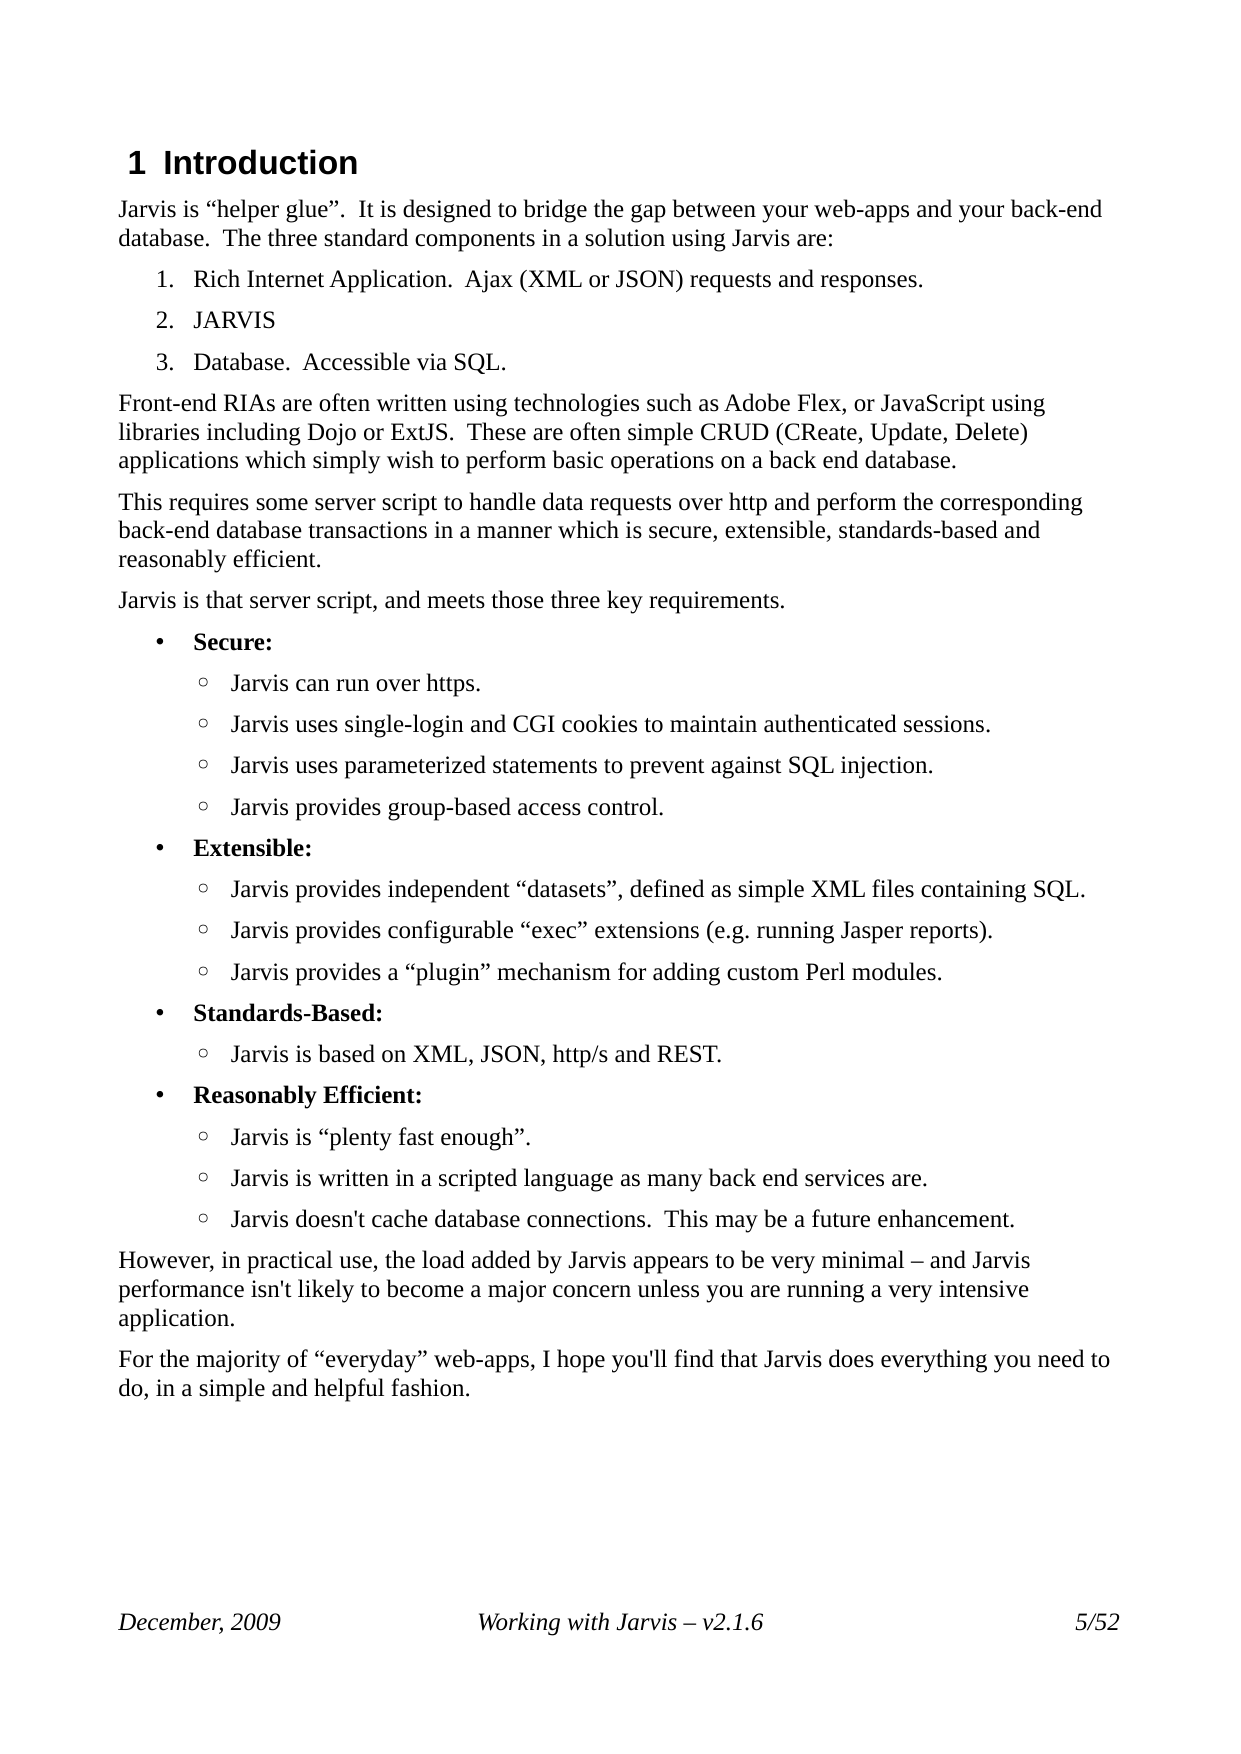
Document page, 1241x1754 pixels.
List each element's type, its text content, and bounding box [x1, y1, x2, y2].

text Jarvis is that server script, and meets those three key requirements. [118, 586, 1122, 614]
list Jarvis provides a “plugin” mechanism for adding custom Perl modules. [193, 957, 1122, 986]
list Jarvis is “plenty fast enough”. [193, 1122, 1122, 1151]
list JARVIS [156, 306, 1122, 334]
list Jarvis can run over https. [193, 668, 1122, 697]
list Jarvis provides independent “datasets”, defined as simple XML files containing SQL. [193, 874, 1122, 903]
list Jarvis is based on XML, JSON, http/s and REST. [193, 1039, 1122, 1068]
text This requires some server script to handle data requests over http and perform the corresponding back-end database transactions in a manner which is secure, extensible, standards-based and reasonably efficient. [118, 487, 1122, 573]
list Jarvis uses single-login and CGI cookies to maintain authenticated sessions. [193, 709, 1122, 738]
list Jarvis provides configurable “exec” extensions (e.g. running Jasper reports). [193, 916, 1122, 944]
text However, in practical use, the load added by Jarvis appears to be very minimal – and Jarvis performance isn't likely to become a major concern unless you are running a very intensive application. [118, 1246, 1122, 1332]
list Jarvis is written in a scripted language as many back end services are. [193, 1163, 1122, 1192]
text Front-end RIAs are often written using technologies such as Adobe Flex, or JavaScript using libraries including Dojo or ExtJS. These are often simple CRUD (CReate, Update, Delete) applications which simply wish to perform basic operations on a back end database. [118, 388, 1122, 474]
subtitle Introduction [118, 143, 1122, 182]
text For the majority of “everyday” web-apps, I hope you'll find that Jarvis does everything you need to do, in a simple and helpful fashion. [118, 1344, 1122, 1402]
list Jarvis uses parameterized statements to prevent against SQL injection. [193, 751, 1122, 779]
list Standards-Based: [156, 998, 1122, 1027]
list Database. Accessible via SQL. [156, 347, 1122, 376]
list Extensible: [156, 833, 1122, 862]
list Rich Internet Application. Ajax (XML or JSON) requests and responses. [156, 264, 1122, 293]
text Jarvis is “helper glue”. It is designed to bridge the gap between your web-apps and your back-end database. The three standard components in a solution using Jarvis are: [118, 194, 1122, 252]
list Secure: [156, 627, 1122, 656]
list Jarvis doesn't cache database connections. This may be a future enhancement. [193, 1204, 1122, 1233]
list Jarvis provides group-based access control. [193, 792, 1122, 821]
list Reasonably Efficient: [156, 1081, 1122, 1109]
